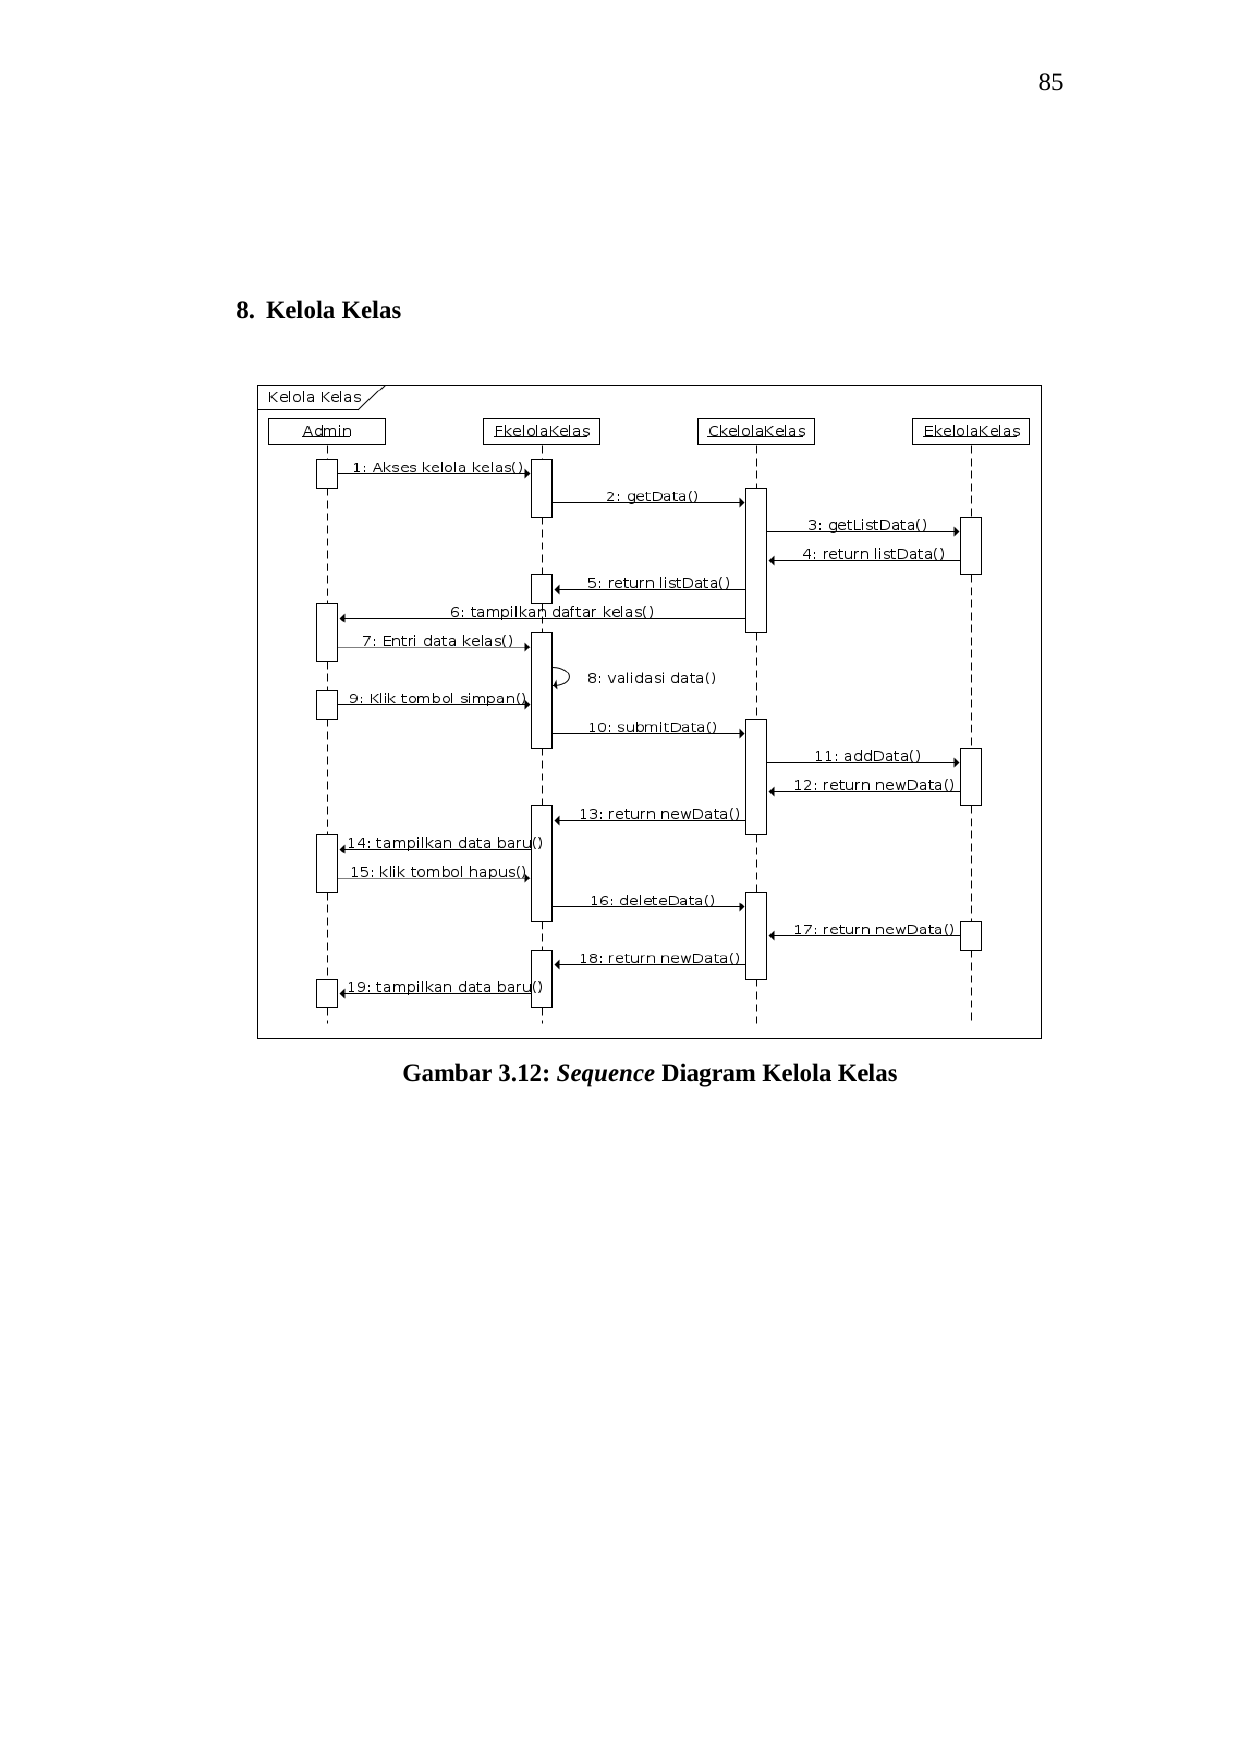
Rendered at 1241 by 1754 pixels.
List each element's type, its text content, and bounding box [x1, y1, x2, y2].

picture [236, 365, 1064, 1058]
list Kelola Kelas [236, 295, 1063, 324]
text Gambar 3.12: Sequence Diagram Kelola Kelas [236, 1058, 1063, 1086]
